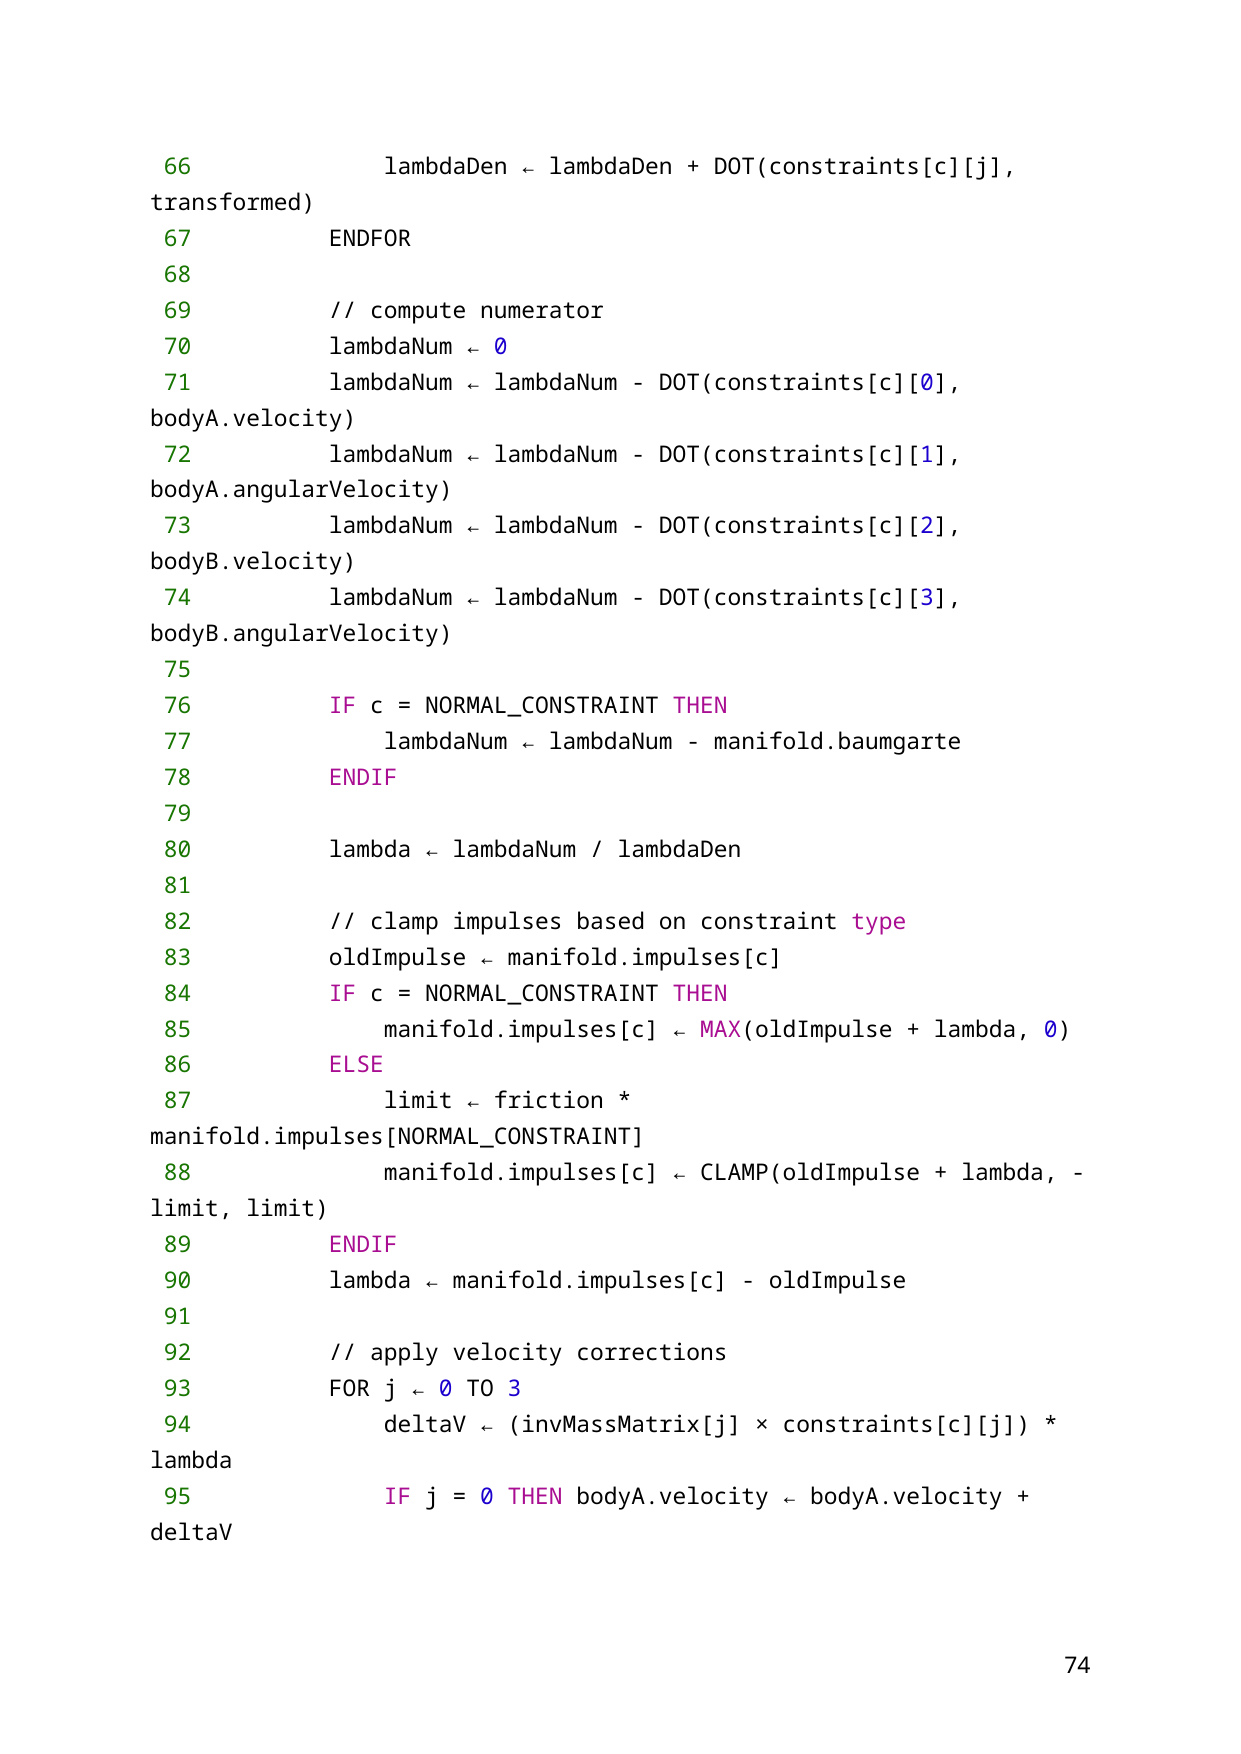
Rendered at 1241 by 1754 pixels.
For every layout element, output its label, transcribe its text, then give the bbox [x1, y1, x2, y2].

text 68 [150, 258, 1090, 289]
text 78 ENDIF [150, 761, 1090, 792]
text 89 ENDIF [150, 1228, 1090, 1259]
text 76 IF c = NORMAL_CONSTRAINT THEN [150, 689, 1090, 720]
text 84 IF c = NORMAL_CONSTRAINT THEN [150, 977, 1090, 1008]
text 91 [150, 1300, 1090, 1331]
text 72 lambdaNum ← lambdaNum - DOT(constraints[c][1], bodyA.angularVelocity) [150, 437, 1090, 505]
text 71 lambdaNum ← lambdaNum - DOT(constraints[c][0], bodyA.velocity) [150, 366, 1090, 433]
text 94 deltaV ← (invMassMatrix[j] × constraints[c][j]) * lambda [150, 1408, 1090, 1475]
text 83 oldImpulse ← manifold.impulses[c] [150, 941, 1090, 972]
text 74 lambdaNum ← lambdaNum - DOT(constraints[c][3], bodyB.angularVelocity) [150, 581, 1090, 648]
text 85 manifold.impulses[c] ← MAX(oldImpulse + lambda, 0) [150, 1012, 1090, 1044]
text 66 lambdaDen ← lambdaDen + DOT(constraints[c][j], transformed) [150, 150, 1090, 217]
text 80 lambda ← lambdaNum / lambdaDen [150, 833, 1090, 864]
text 95 IF j = 0 THEN bodyA.velocity ← bodyA.velocity + deltaV [150, 1480, 1090, 1547]
text 88 manifold.impulses[c] ← CLAMP(oldImpulse + lambda, -limit, limit) [150, 1156, 1090, 1223]
text 90 lambda ← manifold.impulses[c] - oldImpulse [150, 1264, 1090, 1295]
text 81 [150, 869, 1090, 900]
text 73 lambdaNum ← lambdaNum - DOT(constraints[c][2], bodyB.velocity) [150, 509, 1090, 577]
text 67 ENDFOR [150, 222, 1090, 253]
text 92 // apply velocity corrections [150, 1336, 1090, 1367]
text 93 FOR j ← 0 TO 3 [150, 1372, 1090, 1403]
text 79 [150, 797, 1090, 828]
text 75 [150, 653, 1090, 684]
text 87 limit ← friction * manifold.impulses[NORMAL_CONSTRAINT] [150, 1084, 1090, 1152]
text 86 ELSE [150, 1048, 1090, 1080]
text 77 lambdaNum ← lambdaNum - manifold.baumgarte [150, 725, 1090, 756]
text 70 lambdaNum ← 0 [150, 330, 1090, 361]
text 69 // compute numerator [150, 294, 1090, 325]
text 82 // clamp impulses based on constraint type [150, 905, 1090, 936]
